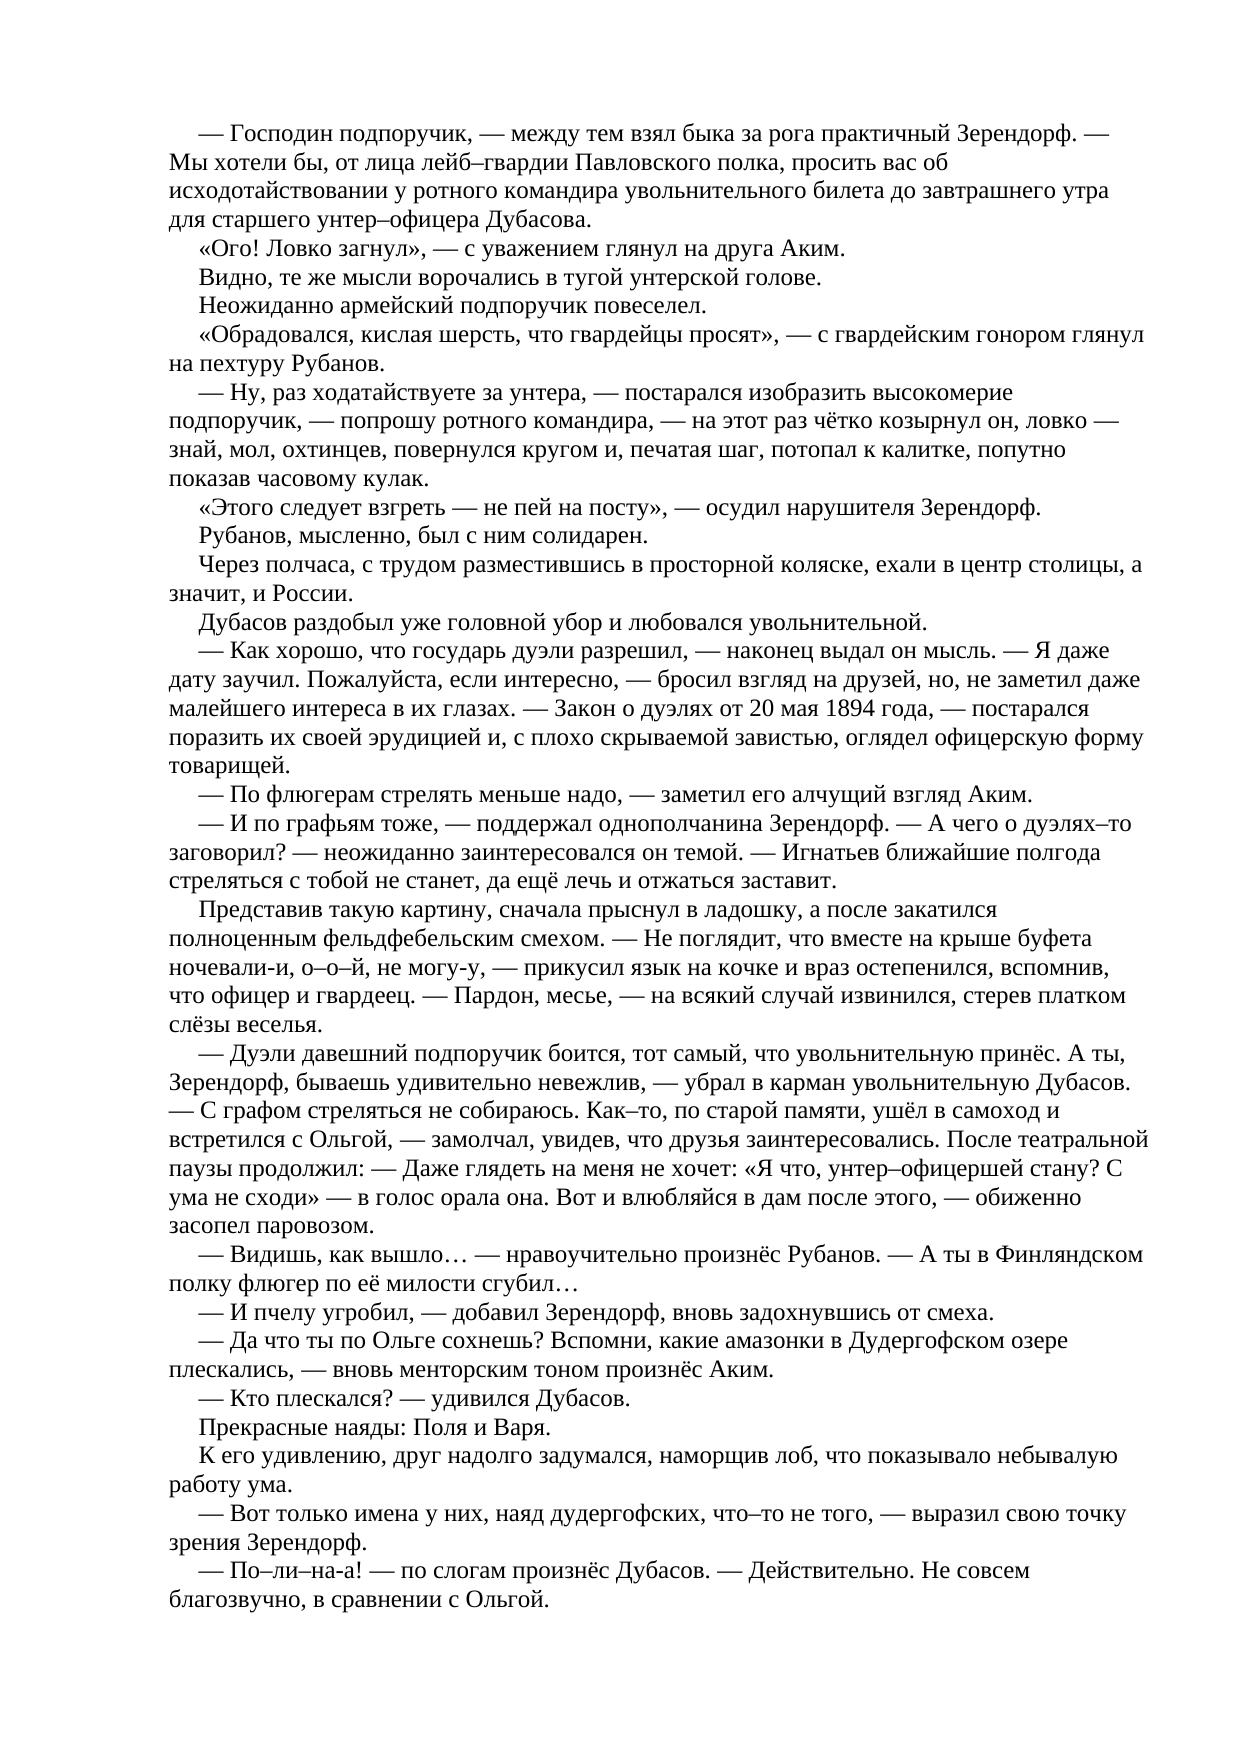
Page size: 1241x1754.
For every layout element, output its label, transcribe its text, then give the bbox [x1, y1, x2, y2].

text «Обрадовался, кислая шерсть, что гвардейцы просят», — с гвардейским гонором глянул на пехтуру Рубанов. [169, 319, 1152, 377]
text Видно, те же мысли ворочались в тугой унтерской голове. [169, 262, 1152, 291]
text — Дуэли давешний подпоручик боится, тот самый, что увольнительную принёс. А ты, Зерендорф, бываешь удивительно невежлив, — убрал в карман увольнительную Дубасов. — С графом стреляться не собираюсь. Как–то, по старой памяти, ушёл в самоход и встретился с Ольгой, — замолчал, увидев, что друзья заинтересовались. После театральной паузы продолжил: — Даже глядеть на меня не хочет: «Я что, унтер–офицершей стану? С ума не сходи» — в голос орала она. Вот и влюбляйся в дам после этого, — обиженно засопел паровозом. [169, 1038, 1152, 1239]
text — Вот только имена у них, наяд дудергофских, что–то не того, — выразил свою точку зрения Зерендорф. [169, 1498, 1152, 1556]
text Прекрасные наяды: Поля и Варя. [169, 1412, 1152, 1441]
text — И пчелу угробил, — добавил Зерендорф, вновь задохнувшись от смеха. [169, 1297, 1152, 1326]
text Через полчаса, с трудом разместившись в просторной коляске, ехали в центр столицы, а значит, и России. [169, 549, 1152, 607]
text «Ого! Ловко загнул», — с уважением глянул на друга Аким. [169, 233, 1152, 262]
text Представив такую картину, сначала прыснул в ладошку, а после закатился полноценным фельдфебельским смехом. — Не поглядит, что вместе на крыше буфета ночевали-и, о–о–й, не могу-у, — прикусил язык на кочке и враз остепенился, вспомнив, что офицер и гвардеец. — Пардон, месье, — на всякий случай извинился, стерев платком слёзы веселья. [169, 894, 1152, 1038]
text — Кто плескался? — удивился Дубасов. [169, 1383, 1152, 1412]
text — По флюгерам стрелять меньше надо, — заметил его алчущий взгляд Аким. [169, 779, 1152, 808]
text К его удивлению, друг надолго задумался, наморщив лоб, что показывало небывалую работу ума. [169, 1441, 1152, 1498]
text — Господин подпоручик, — между тем взял быка за рога практичный Зерендорф. — Мы хотели бы, от лица лейб–гвардии Павловского полка, просить вас об исходотайствовании у ротного командира увольнительного билета до завтрашнего утра для старшего унтер–офицера Дубасова. [169, 118, 1152, 233]
text Дубасов раздобыл уже головной убор и любовался увольнительной. [169, 607, 1152, 636]
text — Как хорошо, что государь дуэли разрешил, — наконец выдал он мысль. — Я даже дату заучил. Пожалуйста, если интересно, — бросил взгляд на друзей, но, не заметил даже малейшего интереса в их глазах. — Закон о дуэлях от 20 мая 1894 года, — постарался поразить их своей эрудицией и, с плохо скрываемой завистью, оглядел офицерскую форму товарищей. [169, 636, 1152, 779]
text — И по графьям тоже, — поддержал однополчанина Зерендорф. — А чего о дуэлях–то заговорил? — неожиданно заинтересовался он темой. — Игнатьев ближайшие полгода стреляться с тобой не станет, да ещё лечь и отжаться заставит. [169, 808, 1152, 894]
text «Этого следует взгреть — не пей на посту», — осудил нарушителя Зерендорф. [169, 492, 1152, 521]
text Неожиданно армейский подпоручик повеселел. [169, 291, 1152, 319]
text — Видишь, как вышло… — нравоучительно произнёс Рубанов. — А ты в Финляндском полку флюгер по её милости сгубил… [169, 1239, 1152, 1297]
text Рубанов, мысленно, был с ним солидарен. [169, 521, 1152, 549]
text — Ну, раз ходатайствуете за унтера, — постарался изобразить высокомерие подпоручик, — попрошу ротного командира, — на этот раз чётко козырнул он, ловко — знай, мол, охтинцев, повернулся кругом и, печатая шаг, потопал к калитке, попутно показав часовому кулак. [169, 377, 1152, 492]
text — Да что ты по Ольге сохнешь? Вспомни, какие амазонки в Дудергофском озере плескались, — вновь менторским тоном произнёс Аким. [169, 1326, 1152, 1383]
text — По–ли–на-а! — по слогам произнёс Дубасов. — Действительно. Не совсем благозвучно, в сравнении с Ольгой. [169, 1556, 1152, 1613]
